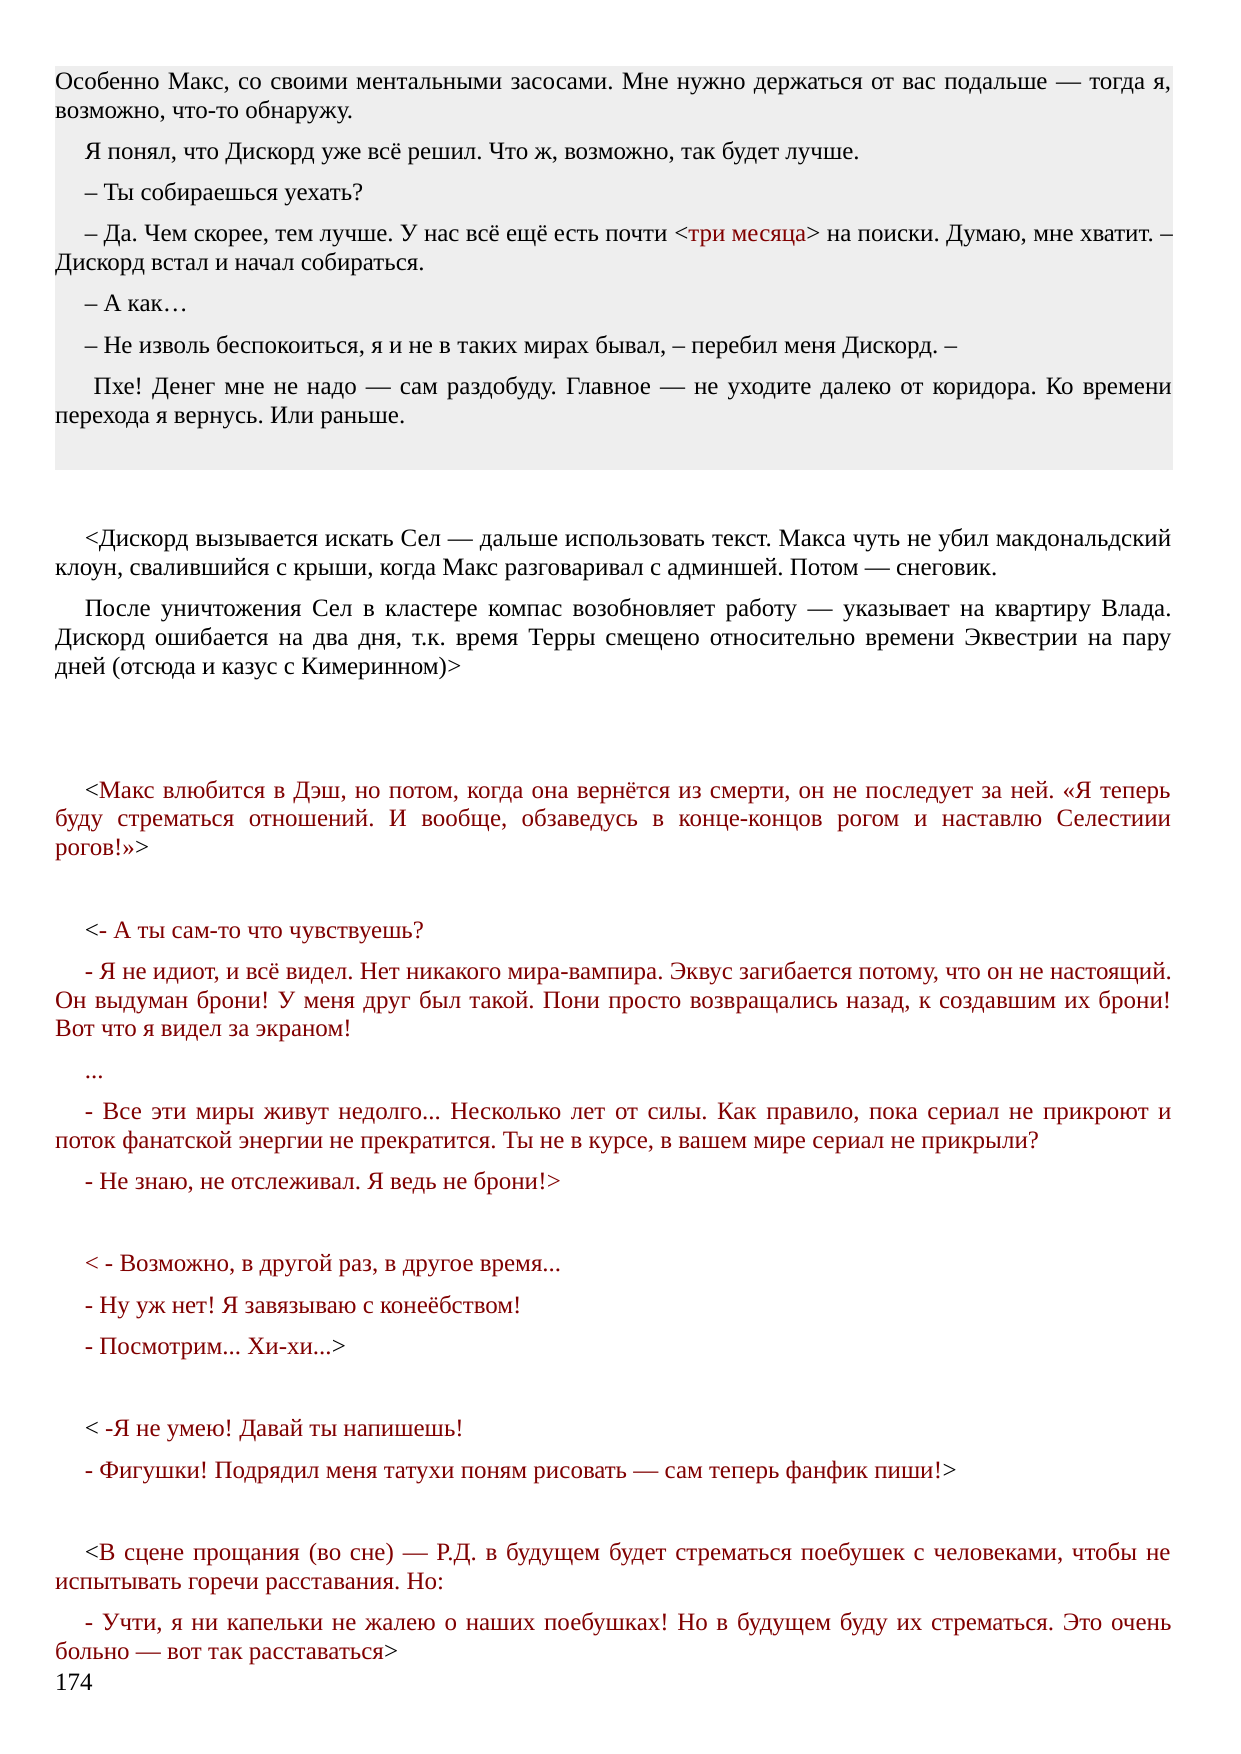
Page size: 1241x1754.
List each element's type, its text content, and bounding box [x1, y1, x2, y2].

text - Фигушки! Подрядил меня татухи поням рисовать — сам теперь фанфик пиши!> [55, 1455, 1173, 1483]
text Я понял, что Дискорд уже всё решил. Что ж, возможно, так будет лучше. [55, 136, 1173, 165]
text <Дискорд вызывается искать Сел — дальше использовать текст. Макса чуть не убил макдональдский клоун, свалившийся с крыши, когда Макс разговаривал с админшей. Потом — снеговик. [55, 523, 1173, 581]
text - Все эти миры живут недолго... Несколько лет от силы. Как правило, пока сериал не прикроют и поток фанатской энергии не прекратится. Ты не в курсе, в вашем мире сериал не прикрыли? [55, 1096, 1173, 1153]
text - Не знаю, не отслеживал. Я ведь не брони!> [55, 1166, 1173, 1195]
text < - Возможно, в другой раз, в другое время... [55, 1248, 1173, 1277]
text – Да. Чем скорее, тем лучше. У нас всё ещё есть почти <три месяца> на поиски. Думаю, мне хватит. – Дискорд встал и начал собираться. [55, 218, 1173, 276]
text <Макс влюбится в Дэш, но потом, когда она вернётся из смерти, он не последует за ней. «Я теперь буду стрематься отношений. И вообще, обзаведусь в конце-концов рогом и наставлю Селестиии рогов!»> [55, 775, 1173, 861]
text Особенно Макс, со своими ментальными засосами. Мне нужно держаться от вас подальше — тогда я, возможно, что-то обнаружу. [55, 66, 1173, 123]
text <В сцене прощания (во сне) — Р.Д. в будущем будет стрематься поебушек с человеками, чтобы не испытывать горечи расставания. Но: [55, 1537, 1173, 1595]
text - Ну уж нет! Я завязываю с конеёбством! [55, 1290, 1173, 1318]
text - Посмотрим... Хи-хи...> [55, 1331, 1173, 1360]
text - Учти, я ни капельки не жалею о наших поебушках! Но в будущем буду их стрематься. Это очень больно — вот так расставаться> [55, 1607, 1173, 1665]
text ... [55, 1055, 1173, 1083]
text - Я не идиот, и всё видел. Нет никакого мира-вампира. Эквус загибается потому, что он не настоящий. Он выдуман брони! У меня друг был такой. Пони просто возвращались назад, к создавшим их брони! Вот что я видел за экраном! [55, 956, 1173, 1042]
text Пхе! Денег мне не надо — сам раздобуду. Главное — не уходите далеко от коридора. Ко времени перехода я вернусь. Или раньше. [55, 371, 1173, 428]
text – А как… [55, 288, 1173, 317]
text <- А ты сам-то что чувствуешь? [55, 915, 1173, 943]
text После уничтожения Сел в кластере компас возобновляет работу — указывает на квартиру Влада. Дискорд ошибается на два дня, т.к. время Терры смещено относительно времени Эквестрии на пару дней (отсюда и казус с Кимеринном)> [55, 593, 1173, 680]
text – Ты собираешься уехать? [55, 177, 1173, 206]
text – Не изволь беспокоиться, я и не в таких мирах бывал, – перебил меня Дискорд. – [55, 330, 1173, 358]
text < -Я не умею! Давай ты напишешь! [55, 1413, 1173, 1442]
